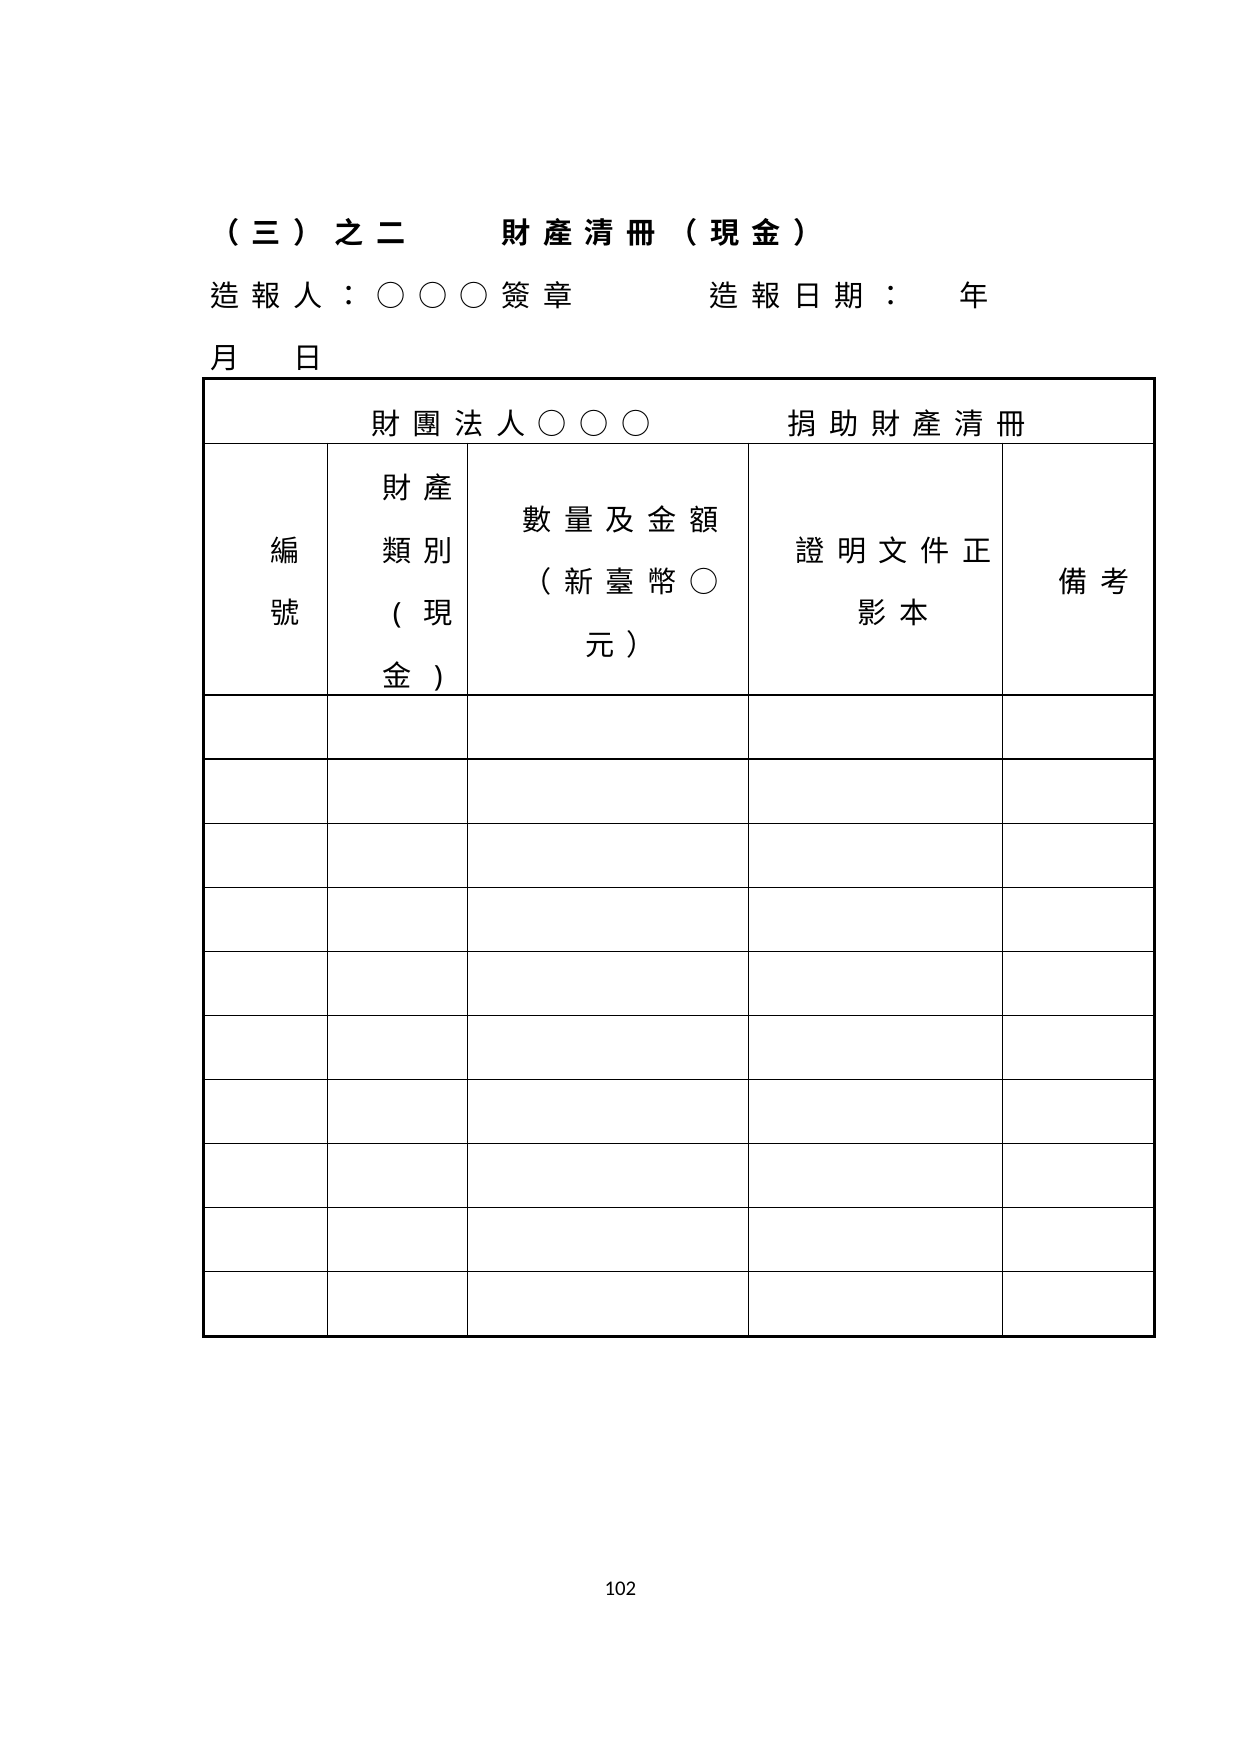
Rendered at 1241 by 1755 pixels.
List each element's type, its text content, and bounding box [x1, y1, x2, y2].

table_cell [468, 824, 748, 886]
table_cell [205, 1016, 327, 1079]
table_cell [328, 952, 467, 1014]
table_cell [749, 1208, 1002, 1271]
table_cell [468, 888, 748, 951]
table_cell [468, 696, 748, 758]
table_cell [1003, 824, 1153, 886]
table_cell [328, 760, 467, 822]
table_cell 編號 [205, 444, 327, 694]
table_cell [205, 952, 327, 1014]
table_cell [468, 1080, 748, 1143]
table_cell [1003, 760, 1153, 822]
table_cell 備考 [1003, 444, 1153, 694]
table_cell [1003, 1080, 1153, 1143]
table_cell [749, 1016, 1002, 1079]
table_cell [468, 1208, 748, 1271]
text 造報人：○○○簽章 造報日期： 年 月 日 [203, 252, 1037, 377]
table_cell [749, 696, 1002, 758]
table_cell [328, 888, 467, 951]
table_cell [328, 696, 467, 758]
table_cell [749, 1080, 1002, 1143]
table_cell [749, 1144, 1002, 1207]
table_cell [328, 1016, 467, 1079]
table_cell 證明文件正影本 [749, 444, 1002, 694]
table_cell 財產類別 (現金) [328, 444, 467, 694]
table_cell [749, 952, 1002, 1014]
table_cell [205, 1144, 327, 1207]
table_header 財團法人○○○ 捐助財產清冊 [205, 380, 1153, 443]
table_cell [468, 1144, 748, 1207]
table_cell [1003, 888, 1153, 951]
text （三）之二 財產清冊（現金） [203, 189, 1037, 252]
table_cell [205, 888, 327, 951]
table_cell [749, 888, 1002, 951]
table_cell [468, 952, 748, 1014]
table_cell [1003, 952, 1153, 1014]
table_cell [468, 1016, 748, 1079]
table_cell [205, 1272, 327, 1335]
table_cell [205, 760, 327, 822]
table_cell [1003, 1208, 1153, 1271]
table_cell [1003, 1016, 1153, 1079]
table_cell [749, 824, 1002, 886]
table_cell [468, 1272, 748, 1335]
table_cell [328, 1080, 467, 1143]
table_cell [205, 1080, 327, 1143]
table_cell [749, 1272, 1002, 1335]
table_cell 數量及金額（新臺幣○元） [468, 444, 748, 694]
table_cell [205, 696, 327, 758]
table_cell [205, 824, 327, 886]
table_cell [1003, 1272, 1153, 1335]
table_cell [1003, 696, 1153, 758]
table_cell [328, 1208, 467, 1271]
table_cell [749, 760, 1002, 822]
table_cell [468, 760, 748, 822]
table_cell [328, 824, 467, 886]
table_cell [205, 1208, 327, 1271]
table_cell [1003, 1144, 1153, 1207]
table_cell [328, 1144, 467, 1207]
table_cell [328, 1272, 467, 1335]
